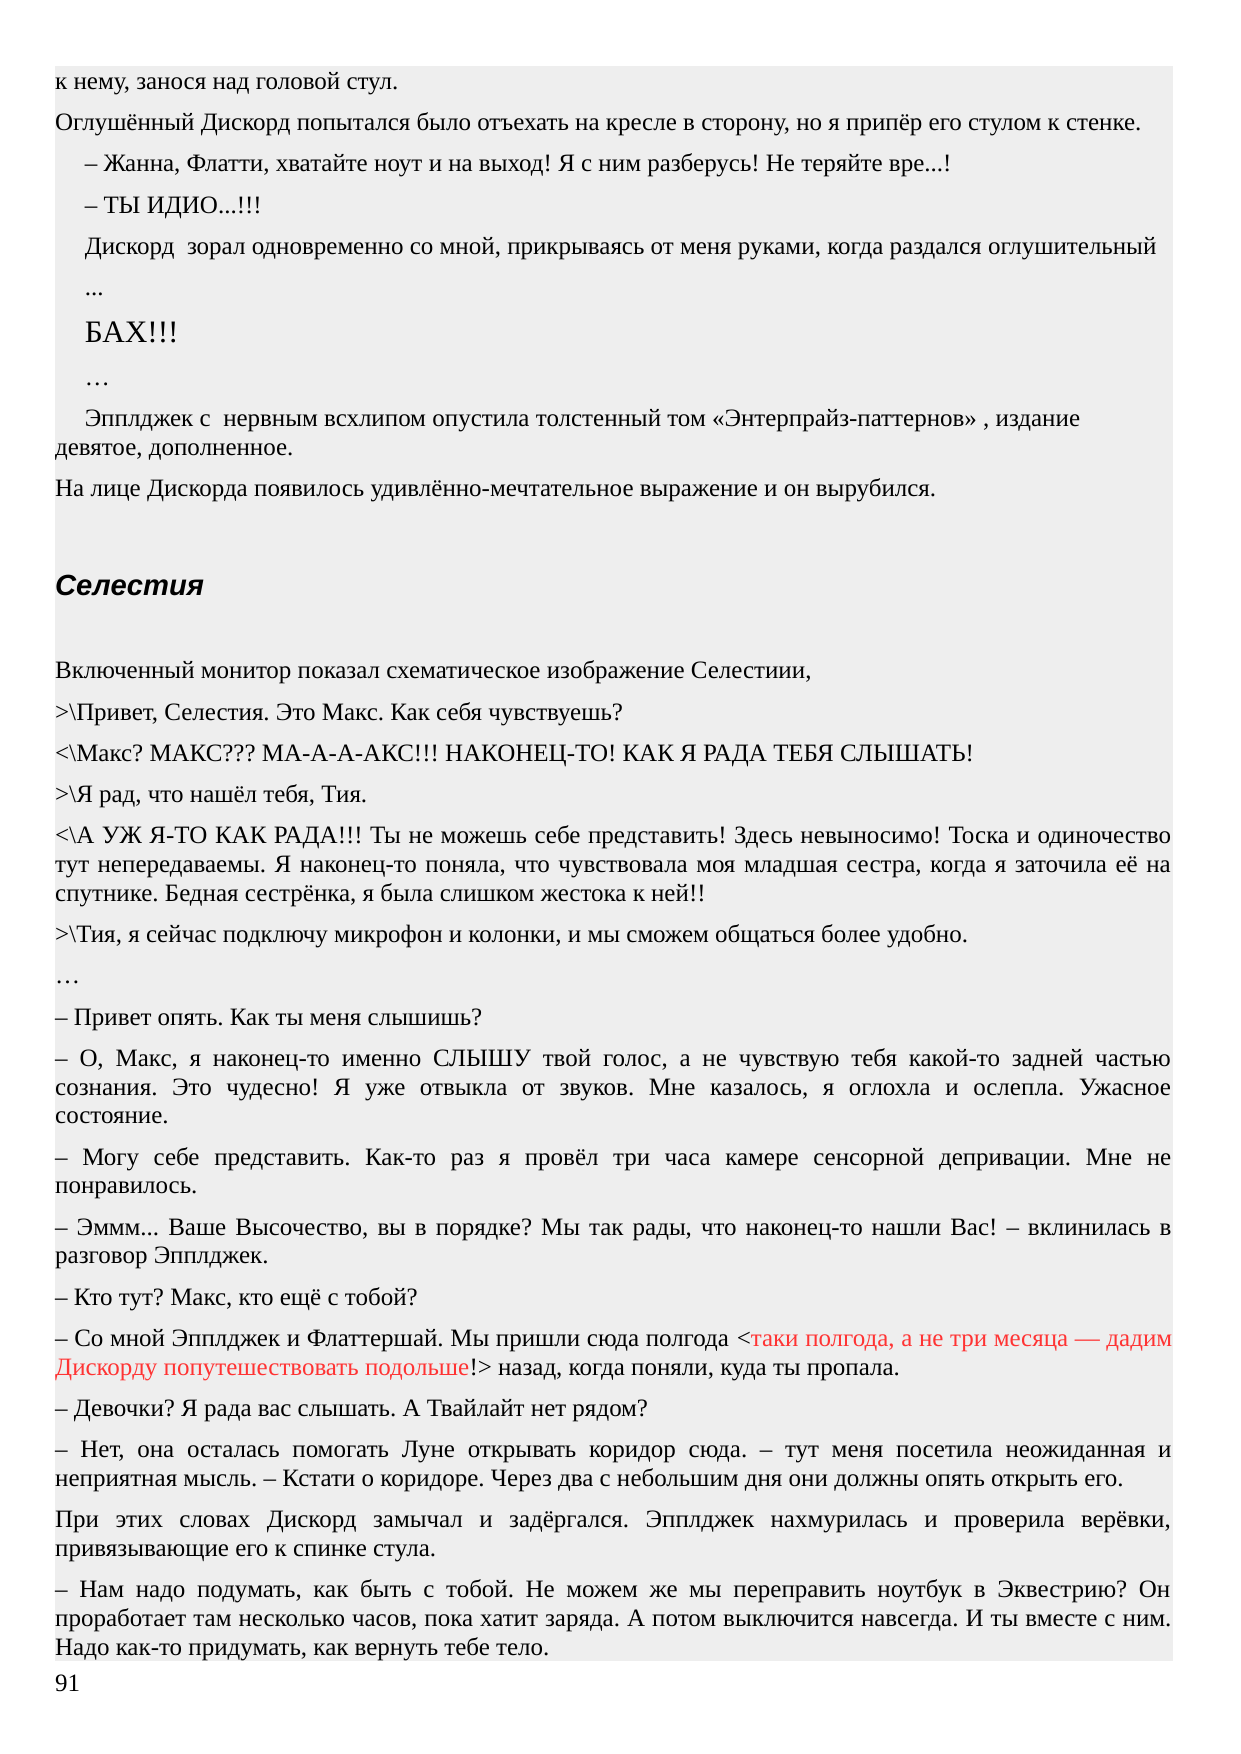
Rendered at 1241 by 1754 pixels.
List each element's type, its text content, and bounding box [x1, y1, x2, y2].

text – Нет, она осталась помогать Луне открывать коридор сюда. – тут меня посетила неожиданная и неприятная мысль. – Кстати о коридоре. Через два с небольшим дня они должны опять открыть его. [55, 1434, 1173, 1492]
text >\Я рад, что нашёл тебя, Тия. [55, 779, 1173, 808]
text – Девочки? Я рада вас слышать. А Твайлайт нет рядом? [55, 1393, 1173, 1422]
text Включенный монитор показал схематическое изображение Селестиии, [55, 656, 1173, 684]
text … [55, 362, 1173, 391]
list к нему, занося над головой стул. [55, 66, 1173, 95]
text БАХ!!! [55, 313, 1173, 349]
text – Эммм... Ваше Высочество, вы в порядке? Мы так рады, что наконец-то нашли Вас! – вклинилась в разговор Эпплджек. [55, 1212, 1173, 1269]
text – Могу себе представить. Как-то раз я провёл три часа камере сенсорной депривации. Мне не понравилось. [55, 1142, 1173, 1199]
text Оглушённый Дискорд попытался было отъехать на кресле в сторону, но я припёр его стулом к стенке. [55, 107, 1173, 136]
text ... [55, 272, 1173, 301]
text – Привет опять. Как ты меня слышишь? [55, 1002, 1173, 1031]
text >\Тия, я сейчас подключу микрофон и колонки, и мы сможем общаться более удобно. [55, 919, 1173, 948]
text – Жанна, Флатти, хватайте ноут и на выход! Я с ним разберусь! Не теряйте вре...! [55, 148, 1173, 177]
text Дискорд зорал одновременно со мной, прикрываясь от меня руками, когда раздался оглушительный [55, 231, 1173, 260]
text При этих словах Дискорд замычал и задёргался. Эпплджек нахмурилась и проверила верёвки, привязывающие его к спинке стула. [55, 1504, 1173, 1562]
text – ТЫ ИДИО...!!! [55, 190, 1173, 218]
text >\Привет, Селестия. Это Макс. Как себя чувствуешь? [55, 697, 1173, 726]
text <\А УЖ Я-ТО КАК РАДА!!! Ты не можешь себе представить! Здесь невыносимо! Тоска и одиночество тут непередаваемы. Я наконец-то поняла, что чувствовала моя младшая сестра, когда я заточила её на спутнике. Бедная сестрёнка, я была слишком жестока к ней!! [55, 821, 1173, 907]
text – Кто тут? Макс, кто ещё с тобой? [55, 1282, 1173, 1311]
text <\Макс? МАКС??? МА-А-А-АКС!!! НАКОНЕЦ-ТО! КАК Я РАДА ТЕБЯ СЛЫШАТЬ! [55, 738, 1173, 767]
text – Со мной Эпплджек и Флаттершай. Мы пришли сюда полгода <таки полгода, а не три месяца — дадим Дискорду попутешествовать подольше!> назад, когда поняли, куда ты пропала. [55, 1323, 1173, 1381]
text Эпплджек с нервным всхлипом опустила толстенный том «Энтерпрайз-паттернов» , издание девятое, дополненное. [55, 403, 1173, 461]
text – О, Макс, я наконец-то именно СЛЫШУ твой голос, а не чувствую тебя какой-то задней частью сознания. Это чудесно! Я уже отвыкла от звуков. Мне казалось, я оглохла и ослепла. Ужасное состояние. [55, 1043, 1173, 1129]
text … [55, 961, 1173, 989]
text На лице Дискорда появилось удивлённо-мечтательное выражение и он вырубился. [55, 473, 1173, 502]
subtitle Селестия [55, 568, 1173, 602]
text – Нам надо подумать, как быть с тобой. Не можем же мы переправить ноутбук в Эквестрию? Он проработает там несколько часов, пока хатит заряда. А потом выключится навсегда. И ты вместе с ним. Надо как-то придумать, как вернуть тебе тело. [55, 1574, 1173, 1661]
